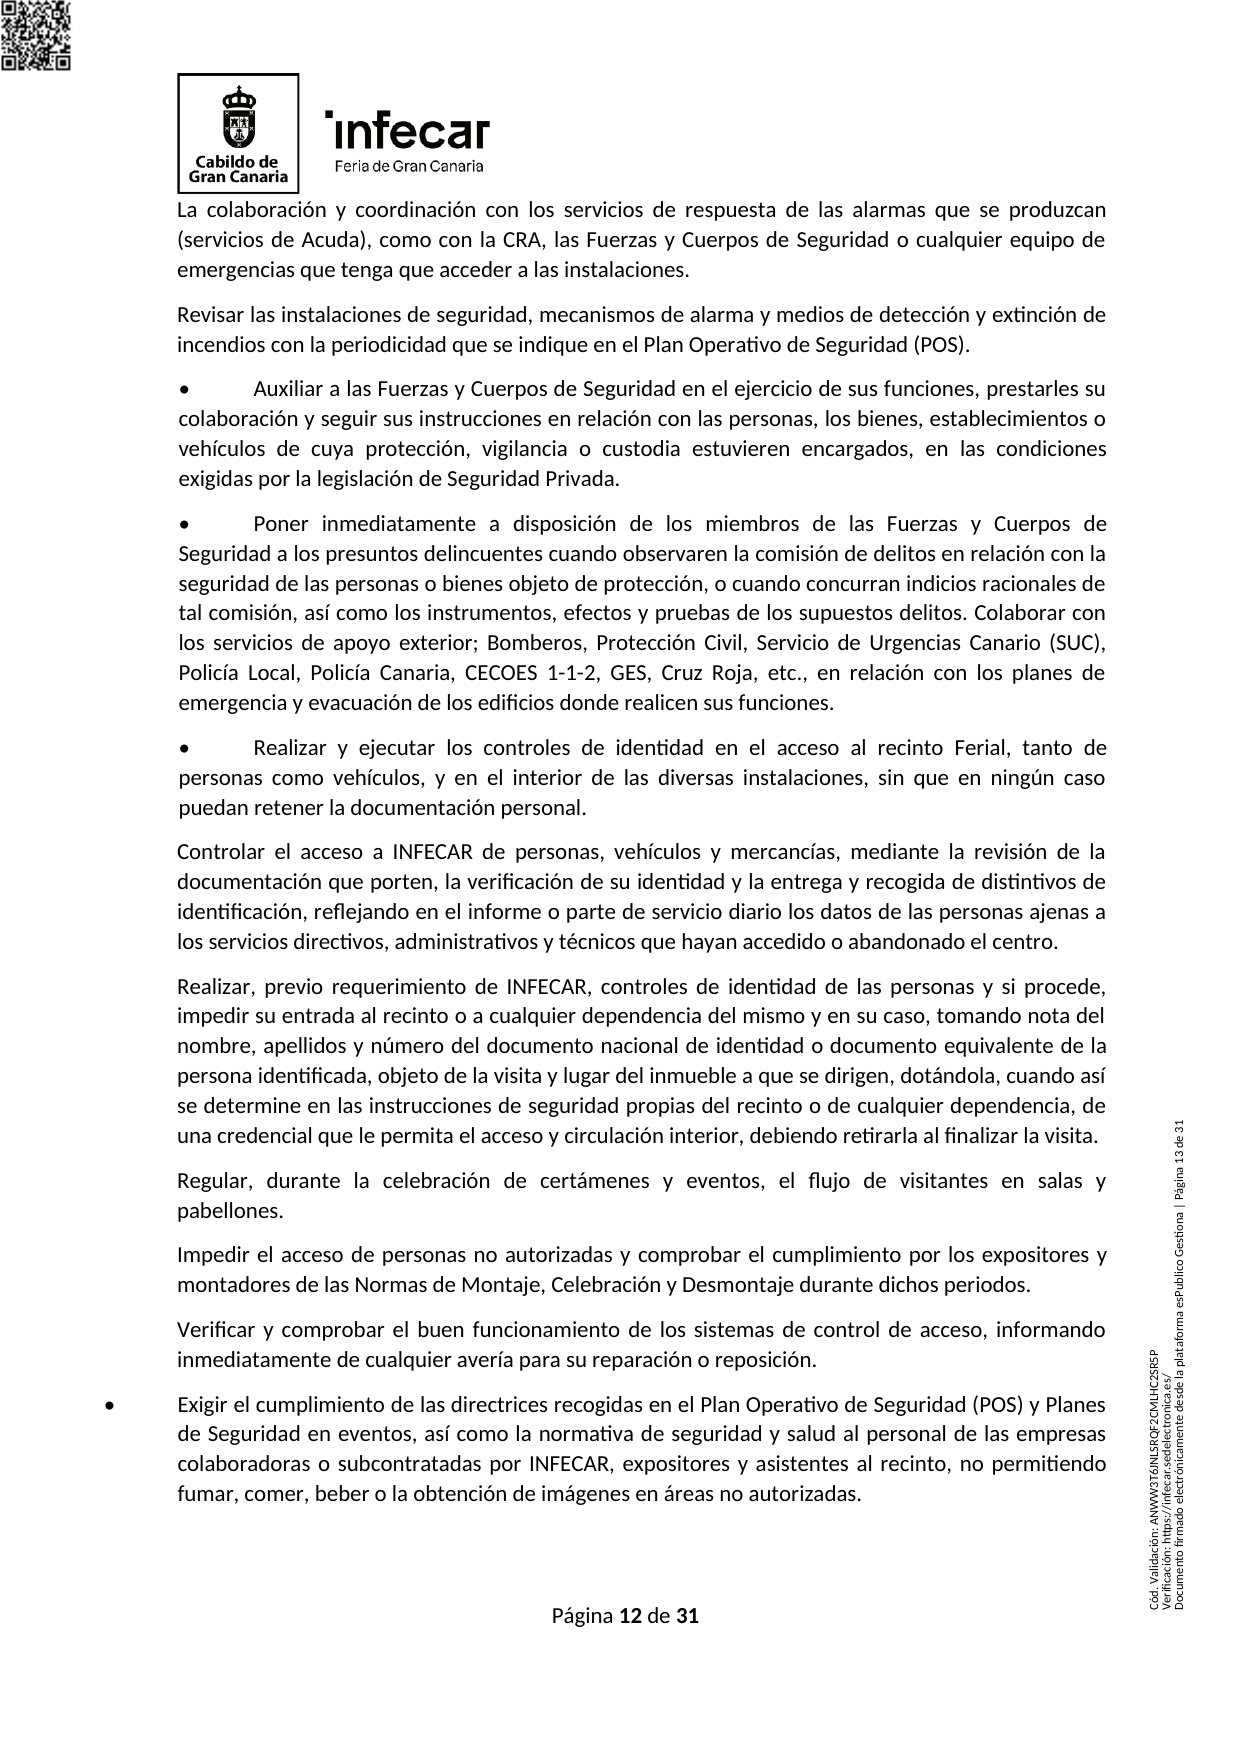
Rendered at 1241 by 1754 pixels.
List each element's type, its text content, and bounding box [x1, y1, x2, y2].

text La colaboración y coordinación con los servicios de respuesta de las alarmas que se produzcan (servicios de Acuda), como con la CRA, las Fuerzas y Cuerpos de Seguridad o cualquier equipo de emergencias que tenga que acceder a las instalaciones. [177, 195, 1108, 283]
text Revisar las instalaciones de seguridad, mecanismos de alarma y medios de detección y extinción de incendios con la periodicidad que se indique en el Plan Operativo de Seguridad (POS). [177, 300, 1108, 358]
text Controlar el acceso a INFECAR de personas, vehículos y mercancías, mediante la revisión de la documentación que porten, la verificación de su identidad y la entrega y recogida de distintivos de identificación, reflejando en el informe o parte de servicio diario los datos de las personas ajenas a los servicios directivos, administrativos y técnicos que hayan accedido o abandonado el centro. [177, 837, 1108, 955]
text Regular, durante la celebración de certámenes y eventos, el flujo de visitantes en salas y pabellones. [177, 1166, 1108, 1224]
text Verificar y comprobar el buen funcionamiento de los sistemas de control de acceso, informando inmediatamente de cualquier avería para su reparación o reposición. [177, 1315, 1108, 1373]
text Realizar, previo requerimiento de INFECAR, controles de identidad de las personas y si procede, impedir su entrada al recinto o a cualquier dependencia del mismo y en su caso, tomando nota del nombre, apellidos y número del documento nacional de identidad o documento equivalente de la persona identificada, objeto de la visita y lugar del inmueble a que se dirigen, dotándola, cuando así se determine en las instrucciones de seguridad propias del recinto o de cualquier dependencia, de una credencial que le permita el acceso y circulación interior, debiendo retirarla al finalizar la visita. [177, 972, 1108, 1149]
text Impedir el acceso de personas no autorizadas y comprobar el cumplimiento por los expositores y montadores de las Normas de Montaje, Celebración y Desmontaje durante dichos periodos. [177, 1241, 1108, 1298]
list Exigir el cumplimiento de las directrices recogidas en el Plan Operativo de Seguridad (POS) y Planes de Seguridad en eventos, así como la normativa de seguridad y salud al personal de las empresas colaboradoras o subcontratadas por INFECAR, expositores y asistentes al recinto, no permitiendo fumar, comer, beber o la obtención de imágenes en áreas no autorizadas. [103, 1390, 1108, 1507]
list Poner inmediatamente a disposición de los miembros de las Fuerzas y Cuerpos de Seguridad a los presuntos delincuentes cuando observaren la comisión de delitos en relación con la seguridad de las personas o bienes objeto de protección, o cuando concurran indicios racionales de tal comisión, así como los instrumentos, efectos y pruebas de los supuestos delitos. Colaborar con los servicios de apoyo exterior; Bomberos, Protección Civil, Servicio de Urgencias Canario (SUC), Policía Local, Policía Canaria, CECOES 1-1-2, GES, Cruz Roja, etc., en relación con los planes de emergencia y evacuación de los edificios donde realicen sus funciones. [178, 509, 1108, 716]
list Auxiliar a las Fuerzas y Cuerpos de Seguridad en el ejercicio de sus funciones, prestarles su colaboración y seguir sus instrucciones en relación con las personas, los bienes, establecimientos o vehículos de cuya protección, vigilancia o custodia estuvieren encargados, en las condiciones exigidas por la legislación de Seguridad Privada. [178, 374, 1108, 492]
list Realizar y ejecutar los controles de identidad en el acceso al recinto Ferial, tanto de personas como vehículos, y en el interior de las diversas instalaciones, sin que en ningún caso puedan retener la documentación personal. [178, 733, 1108, 821]
